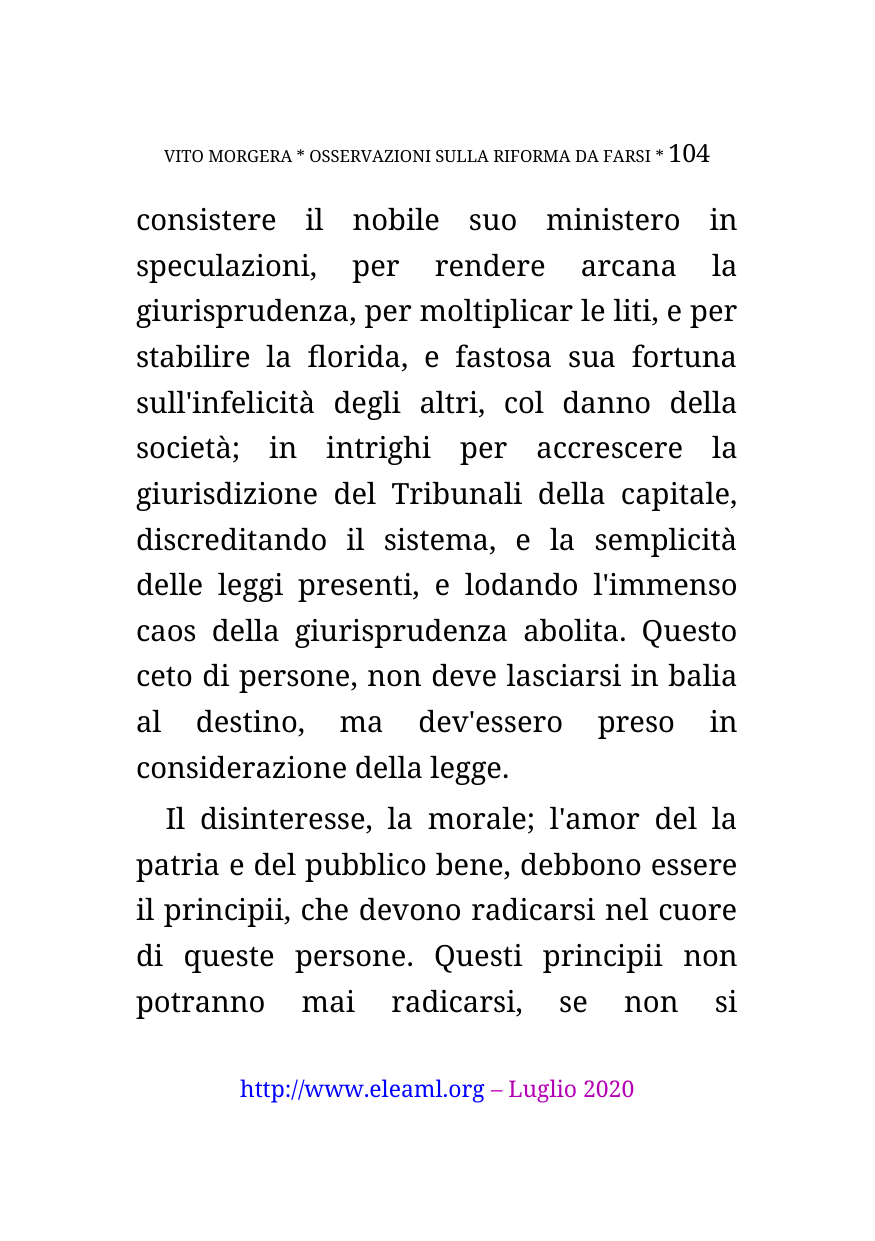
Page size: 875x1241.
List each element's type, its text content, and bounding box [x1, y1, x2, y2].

text Il disinteresse, la morale; l'amor del la patria e del pubblico bene, debbono essere il principii, che devono radicarsi nel cuore di queste persone. Questi principii non potranno mai radicarsi, se non si [136, 798, 738, 1021]
text consistere il nobile suo ministero in speculazioni, per rendere arcana la giurisprudenza, per moltiplicar le liti, e per stabilire la florida, e fastosa sua fortuna sull'infelicità degli altri, col danno della società; in intrighi per accrescere la giurisdizione del Tribunali della capitale, discreditando il sistema, e la semplicità delle leggi presenti, e lodando l'immenso caos della giurisprudenza abolita. Questo ceto di persone, non deve lasciarsi in balia al destino, ma dev'essero preso in considerazione della legge. [136, 199, 738, 787]
